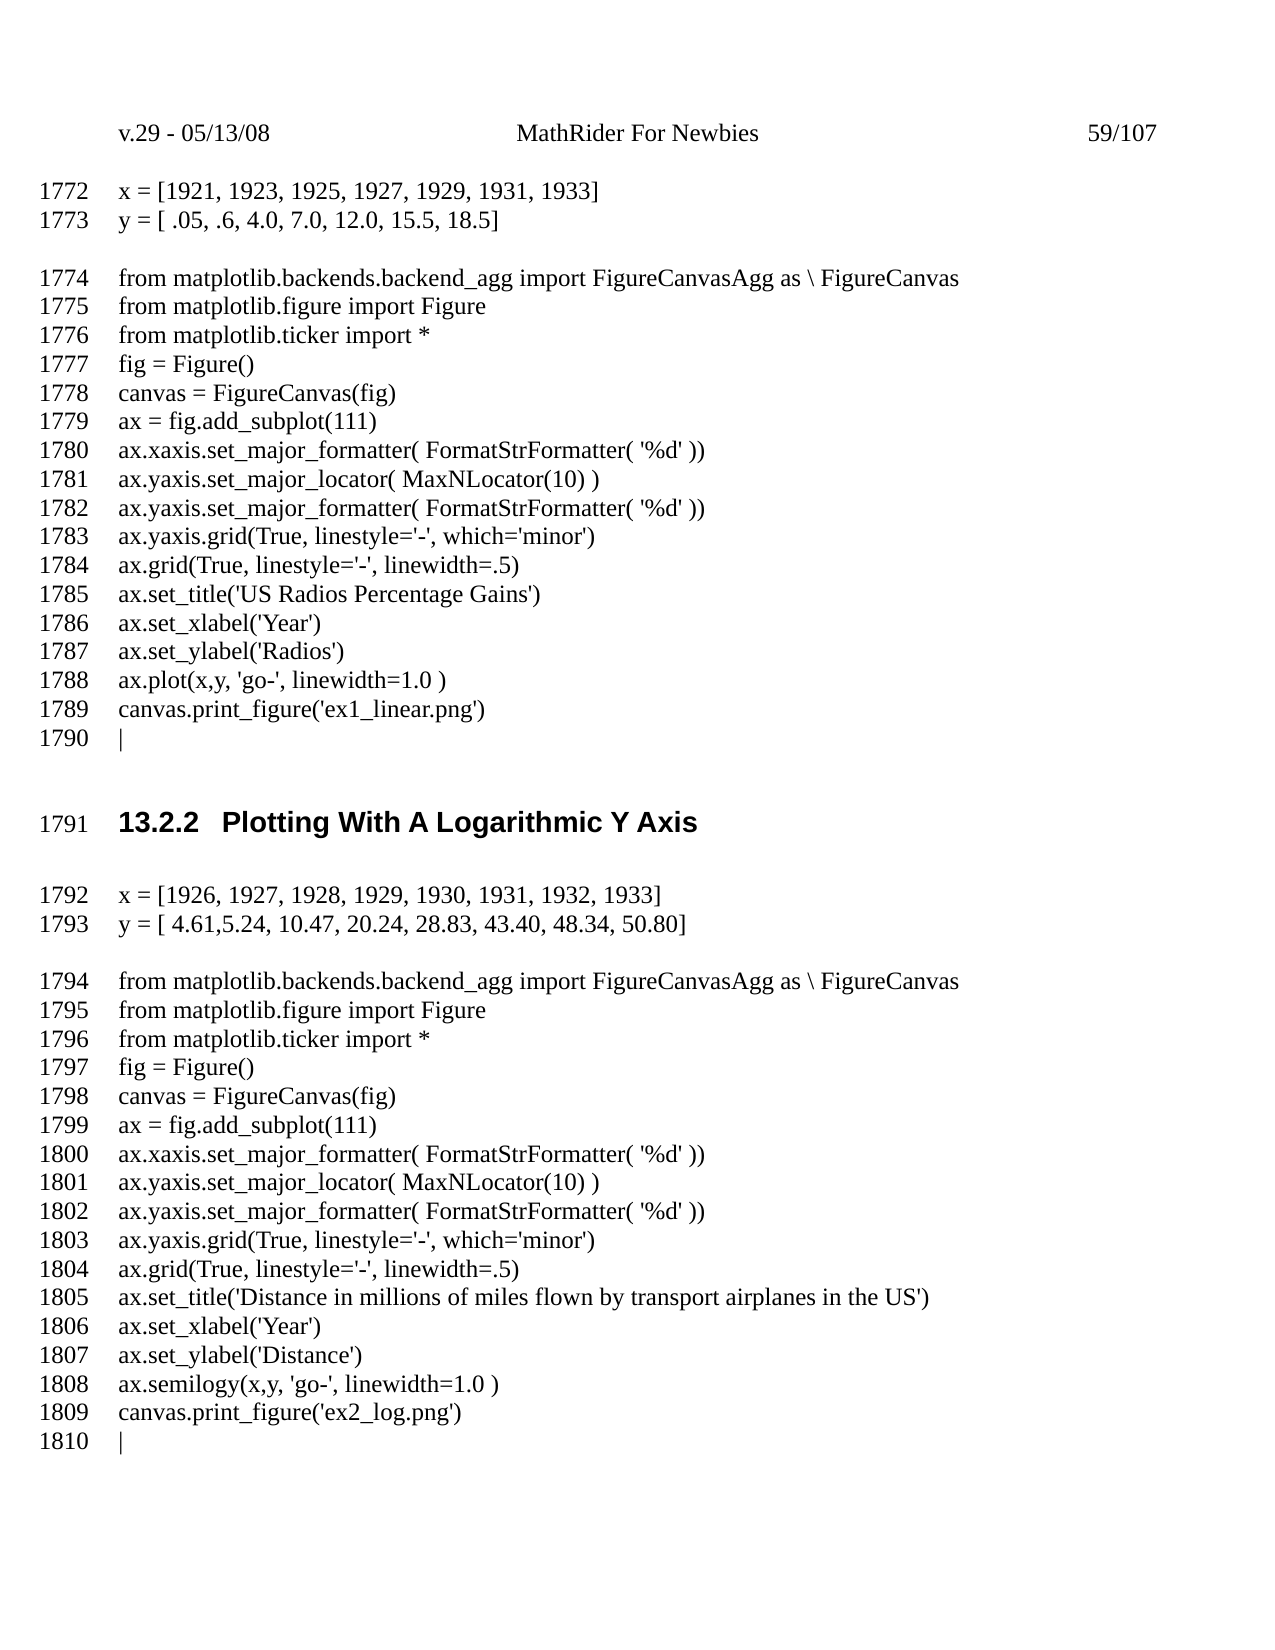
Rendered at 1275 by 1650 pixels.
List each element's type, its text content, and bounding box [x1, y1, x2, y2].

text canvas.print_figure('ex1_linear.png') [118, 694, 1157, 723]
text ax.yaxis.set_major_locator( MaxNLocator(10) ) [118, 1167, 1157, 1196]
text ax.yaxis.set_major_locator( MaxNLocator(10) ) [118, 464, 1157, 493]
text from matplotlib.backends.backend_agg import FigureCanvasAgg as \ FigureCanvas [118, 966, 1157, 995]
text ax.xaxis.set_major_formatter( FormatStrFormatter( '%d' )) [118, 435, 1157, 464]
text y = [ 4.61,5.24, 10.47, 20.24, 28.83, 43.40, 48.34, 50.80] [118, 909, 1157, 937]
text ax.set_xlabel('Year') [118, 1311, 1157, 1340]
text ax.yaxis.set_major_formatter( FormatStrFormatter( '%d' )) [118, 1196, 1157, 1225]
text from matplotlib.figure import Figure [118, 291, 1157, 320]
text | [118, 1426, 1157, 1455]
text canvas.print_figure('ex2_log.png') [118, 1397, 1157, 1426]
text fig = Figure() [118, 1052, 1157, 1081]
text x = [1926, 1927, 1928, 1929, 1930, 1931, 1932, 1933] [118, 880, 1157, 909]
text ax.set_ylabel('Distance') [118, 1340, 1157, 1369]
subtitle Plotting With A Logarithmic Y Axis [118, 805, 1157, 839]
text | [118, 723, 1157, 751]
text from matplotlib.figure import Figure [118, 995, 1157, 1024]
text fig = Figure() [118, 349, 1157, 378]
text ax = fig.add_subplot(111) [118, 406, 1157, 435]
text ax.set_title('US Radios Percentage Gains') [118, 579, 1157, 608]
text ax.semilogy(x,y, 'go-', linewidth=1.0 ) [118, 1369, 1157, 1397]
text ax.grid(True, linestyle='-', linewidth=.5) [118, 550, 1157, 579]
text ax.plot(x,y, 'go-', linewidth=1.0 ) [118, 665, 1157, 694]
text ax = fig.add_subplot(111) [118, 1110, 1157, 1139]
text ax.set_xlabel('Year') [118, 608, 1157, 636]
text ax.set_ylabel('Radios') [118, 636, 1157, 665]
text from matplotlib.backends.backend_agg import FigureCanvasAgg as \ FigureCanvas [118, 263, 1157, 291]
text ax.grid(True, linestyle='-', linewidth=.5) [118, 1254, 1157, 1282]
text y = [ .05, .6, 4.0, 7.0, 12.0, 15.5, 18.5] [118, 205, 1157, 234]
text canvas = FigureCanvas(fig) [118, 1081, 1157, 1110]
text ax.yaxis.set_major_formatter( FormatStrFormatter( '%d' )) [118, 493, 1157, 521]
text x = [1921, 1923, 1925, 1927, 1929, 1931, 1933] [118, 176, 1157, 205]
text ax.yaxis.grid(True, linestyle='-', which='minor') [118, 521, 1157, 550]
text from matplotlib.ticker import * [118, 320, 1157, 349]
text ax.xaxis.set_major_formatter( FormatStrFormatter( '%d' )) [118, 1139, 1157, 1167]
text from matplotlib.ticker import * [118, 1024, 1157, 1052]
text canvas = FigureCanvas(fig) [118, 378, 1157, 406]
text ax.set_title('Distance in millions of miles flown by transport airplanes in the US') [118, 1282, 1157, 1311]
text ax.yaxis.grid(True, linestyle='-', which='minor') [118, 1225, 1157, 1254]
